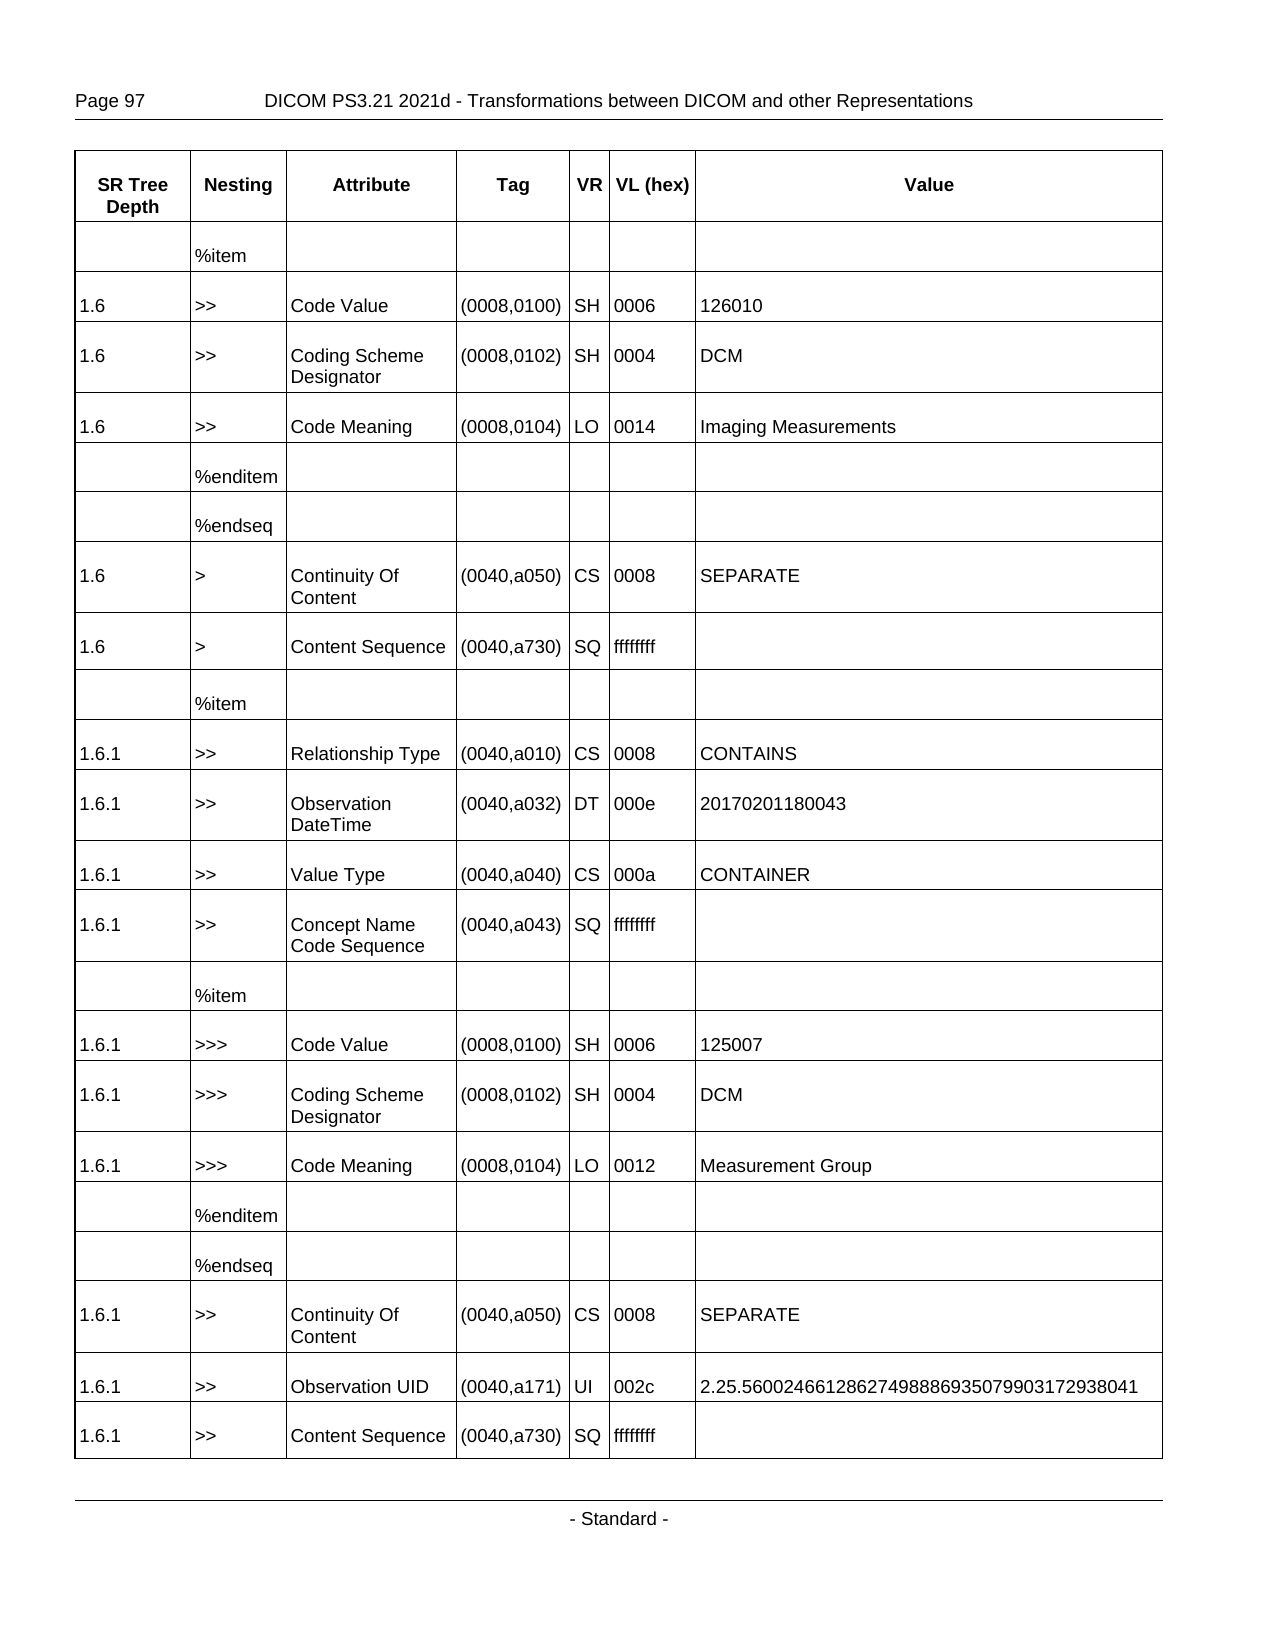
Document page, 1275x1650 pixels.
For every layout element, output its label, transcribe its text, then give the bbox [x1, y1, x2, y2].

table_cell 000e [610, 770, 695, 840]
table_cell [457, 222, 569, 271]
table_cell 1.6.1 [76, 1011, 190, 1060]
table_cell %enditem [191, 1182, 286, 1231]
table_cell (0040,a043) [457, 890, 569, 961]
table_cell 1.6.1 [76, 720, 190, 768]
table_cell [570, 962, 609, 1010]
table_cell 1.6 [76, 393, 190, 442]
table_cell 2.25.56002466128627498886935079903172938041 [696, 1353, 1162, 1401]
table_cell %item [191, 962, 286, 1010]
table_cell >> [191, 770, 286, 840]
table_cell 1.6 [76, 613, 190, 669]
table_cell >> [191, 720, 286, 768]
table_cell (0040,a730) [457, 613, 569, 669]
table_cell Observation DateTime [287, 770, 456, 840]
table_cell Measurement Group [696, 1132, 1162, 1181]
table_cell [76, 492, 190, 541]
table_cell [287, 1182, 456, 1231]
table_cell SH [570, 272, 609, 321]
table_cell [287, 670, 456, 719]
table_cell [287, 443, 456, 491]
table_cell [287, 962, 456, 1010]
table_cell Code Value [287, 1011, 456, 1060]
table_cell (0008,0102) [457, 1061, 569, 1131]
table_cell 125007 [696, 1011, 1162, 1060]
table_cell (0040,a032) [457, 770, 569, 840]
table_cell %enditem [191, 443, 286, 491]
table_cell >>> [191, 1011, 286, 1060]
table_cell 0014 [610, 393, 695, 442]
table_cell CS [570, 841, 609, 889]
table_cell CS [570, 1281, 609, 1352]
table_cell 1.6.1 [76, 841, 190, 889]
table_cell [76, 222, 190, 271]
table_cell Concept Name Code Sequence [287, 890, 456, 961]
table_cell ffffffff [610, 890, 695, 961]
table_cell DCM [696, 1061, 1162, 1131]
table_cell Value Type [287, 841, 456, 889]
table_cell [696, 1232, 1162, 1280]
table_header VR [570, 151, 609, 221]
table_cell 1.6.1 [76, 770, 190, 840]
table_cell [570, 222, 609, 271]
table_cell (0040,a050) [457, 1281, 569, 1352]
table_cell (0008,0100) [457, 272, 569, 321]
table_cell (0008,0100) [457, 1011, 569, 1060]
table_cell SH [570, 322, 609, 392]
table_cell LO [570, 1132, 609, 1181]
table_cell DCM [696, 322, 1162, 392]
table_cell 002c [610, 1353, 695, 1401]
table_cell Continuity Of Content [287, 542, 456, 612]
table_cell SH [570, 1061, 609, 1131]
table_cell Code Value [287, 272, 456, 321]
table_cell [287, 492, 456, 541]
table_cell SQ [570, 613, 609, 669]
table_cell DT [570, 770, 609, 840]
table_cell 1.6.1 [76, 1353, 190, 1401]
table_cell [610, 1182, 695, 1231]
table_cell 0012 [610, 1132, 695, 1181]
table_cell UI [570, 1353, 609, 1401]
table_cell >> [191, 1402, 286, 1458]
table_header Tag [457, 151, 569, 221]
table_cell Coding Scheme Designator [287, 1061, 456, 1131]
table_cell [570, 670, 609, 719]
table_cell > [191, 542, 286, 612]
table_cell >> [191, 1281, 286, 1352]
table_cell 0008 [610, 542, 695, 612]
table_cell CONTAINS [696, 720, 1162, 768]
table_cell [457, 1232, 569, 1280]
table_cell [696, 492, 1162, 541]
table_cell [696, 890, 1162, 961]
table_header Attribute [287, 151, 456, 221]
table_cell 1.6 [76, 272, 190, 321]
table_cell [457, 670, 569, 719]
table_cell >> [191, 322, 286, 392]
table_cell Coding Scheme Designator [287, 322, 456, 392]
table_cell [696, 962, 1162, 1010]
table_cell [696, 443, 1162, 491]
table_cell >> [191, 890, 286, 961]
table_cell [696, 1182, 1162, 1231]
table_cell Code Meaning [287, 393, 456, 442]
table_cell [76, 443, 190, 491]
table_cell %item [191, 670, 286, 719]
table_cell SQ [570, 890, 609, 961]
table_cell >> [191, 841, 286, 889]
table_header Value [696, 151, 1162, 221]
table_cell %endseq [191, 492, 286, 541]
table_cell ffffffff [610, 1402, 695, 1458]
table_cell ffffffff [610, 613, 695, 669]
table_cell (0040,a040) [457, 841, 569, 889]
table_cell SQ [570, 1402, 609, 1458]
table_cell 0004 [610, 1061, 695, 1131]
table_header Nesting [191, 151, 286, 221]
table_cell SH [570, 1011, 609, 1060]
table_cell CONTAINER [696, 841, 1162, 889]
table_cell [287, 222, 456, 271]
table_cell [76, 1232, 190, 1280]
table_cell (0040,a050) [457, 542, 569, 612]
table_cell >>> [191, 1132, 286, 1181]
table_cell (0040,a171) [457, 1353, 569, 1401]
table_cell 1.6.1 [76, 1061, 190, 1131]
table_cell 0006 [610, 272, 695, 321]
table_cell 0004 [610, 322, 695, 392]
table_cell Imaging Measurements [696, 393, 1162, 442]
table_cell %endseq [191, 1232, 286, 1280]
table_cell 126010 [696, 272, 1162, 321]
table_cell [696, 670, 1162, 719]
table_cell 1.6.1 [76, 1402, 190, 1458]
table_cell Observation UID [287, 1353, 456, 1401]
table_cell (0040,a010) [457, 720, 569, 768]
table_cell > [191, 613, 286, 669]
table_cell 1.6 [76, 322, 190, 392]
table_cell [696, 613, 1162, 669]
table_cell (0008,0102) [457, 322, 569, 392]
table_cell CS [570, 542, 609, 612]
table_cell LO [570, 393, 609, 442]
table_cell [610, 1232, 695, 1280]
table_cell [610, 962, 695, 1010]
table_cell (0040,a730) [457, 1402, 569, 1458]
table_cell [570, 443, 609, 491]
table_cell [610, 443, 695, 491]
table_cell 20170201180043 [696, 770, 1162, 840]
table_cell 000a [610, 841, 695, 889]
table_header SR Tree Depth [76, 151, 190, 221]
table_cell [76, 962, 190, 1010]
table_cell [76, 670, 190, 719]
table_cell Code Meaning [287, 1132, 456, 1181]
table_cell Continuity Of Content [287, 1281, 456, 1352]
table_cell >>> [191, 1061, 286, 1131]
table_cell Content Sequence [287, 613, 456, 669]
table_cell Content Sequence [287, 1402, 456, 1458]
table_cell [457, 492, 569, 541]
table_cell 0008 [610, 720, 695, 768]
table_cell [570, 492, 609, 541]
table_header VL (hex) [610, 151, 695, 221]
table_cell 1.6.1 [76, 1132, 190, 1181]
table_cell (0008,0104) [457, 393, 569, 442]
table_cell [457, 443, 569, 491]
table_cell [457, 1182, 569, 1231]
table_cell 0008 [610, 1281, 695, 1352]
table_cell 1.6 [76, 542, 190, 612]
table_cell >> [191, 393, 286, 442]
table_cell SEPARATE [696, 542, 1162, 612]
table_cell [570, 1182, 609, 1231]
table_cell (0008,0104) [457, 1132, 569, 1181]
table_cell [570, 1232, 609, 1280]
table_cell [457, 962, 569, 1010]
table_cell [610, 492, 695, 541]
table_cell SEPARATE [696, 1281, 1162, 1352]
table_cell >> [191, 1353, 286, 1401]
table_cell [610, 222, 695, 271]
table_cell 1.6.1 [76, 1281, 190, 1352]
table_cell CS [570, 720, 609, 768]
table_cell 0006 [610, 1011, 695, 1060]
table_cell Relationship Type [287, 720, 456, 768]
table_cell [696, 1402, 1162, 1458]
table_cell >> [191, 272, 286, 321]
table_cell [610, 670, 695, 719]
table_cell [287, 1232, 456, 1280]
table_cell [76, 1182, 190, 1231]
table_cell %item [191, 222, 286, 271]
table_cell [696, 222, 1162, 271]
table_cell 1.6.1 [76, 890, 190, 961]
